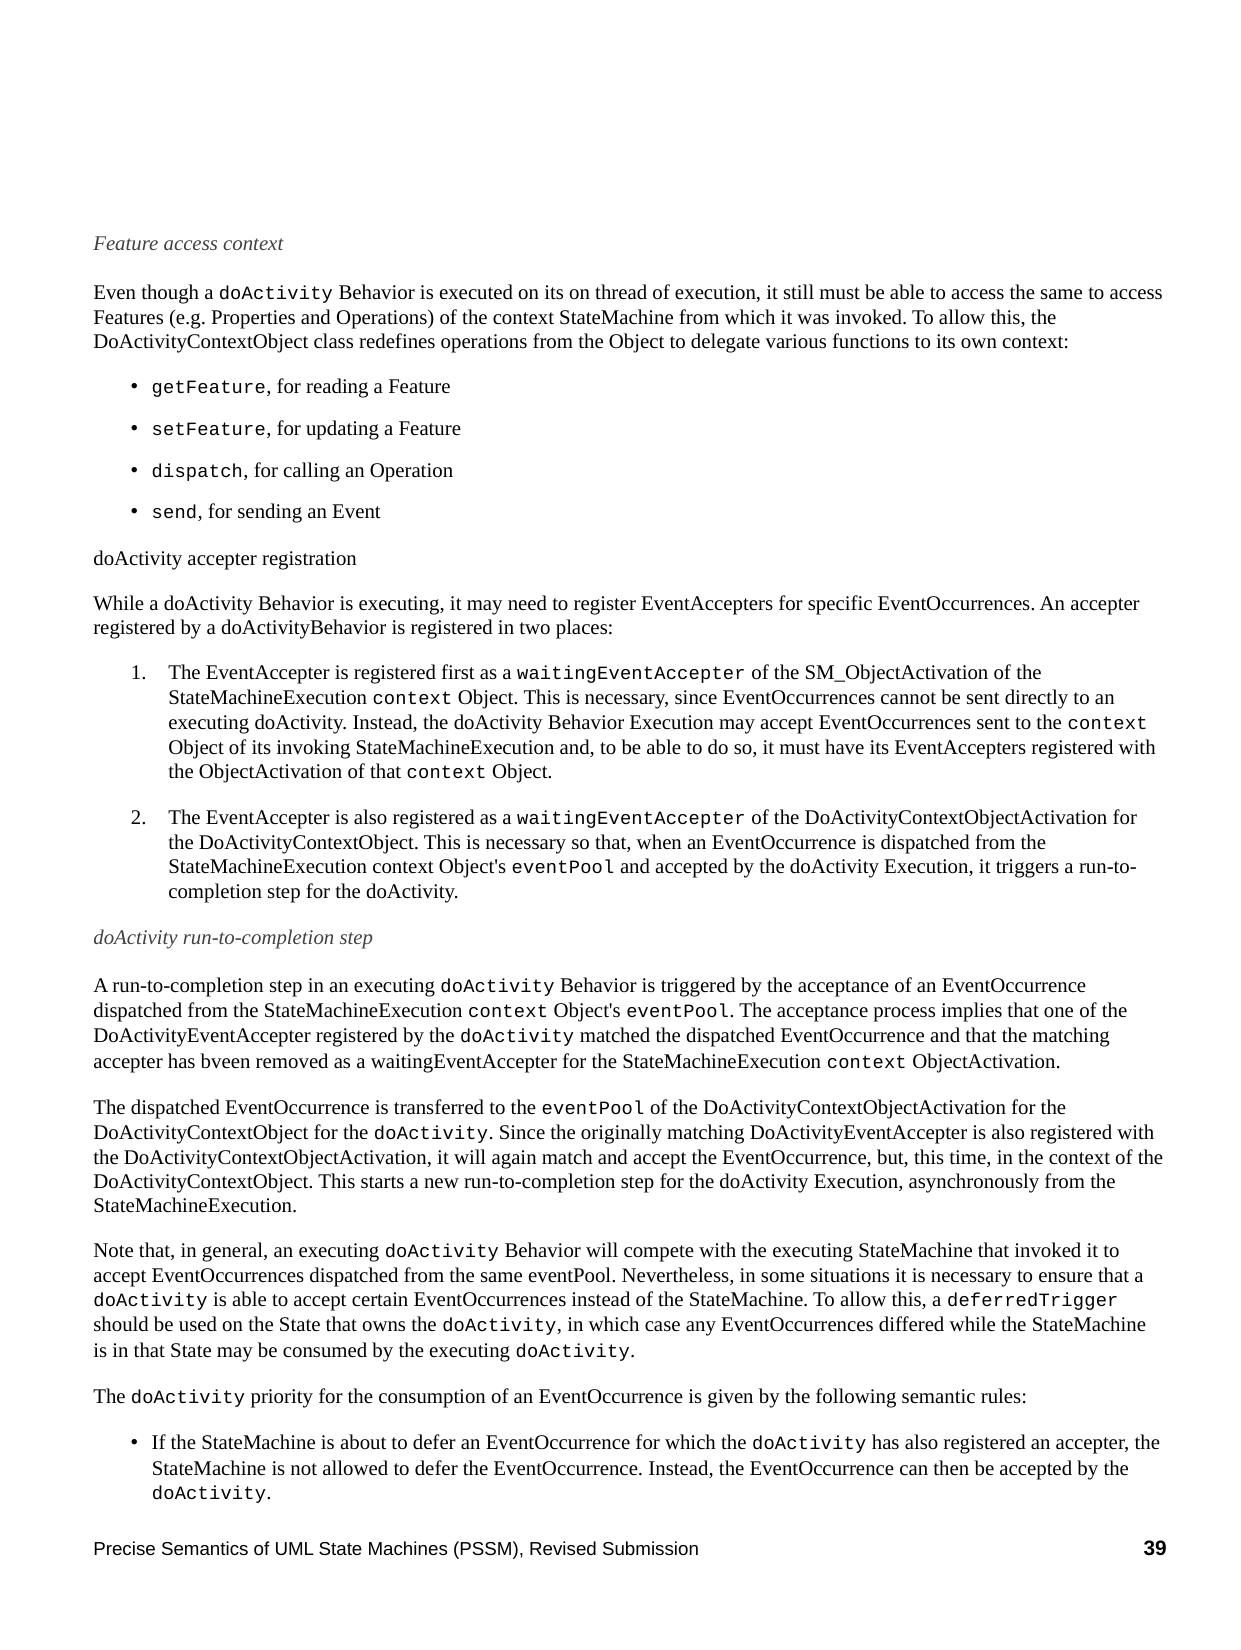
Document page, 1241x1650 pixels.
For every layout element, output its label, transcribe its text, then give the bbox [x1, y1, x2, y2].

list The EventAccepter is registered first as a waitingEventAccepter of the SM_ObjectActivation of the StateMachineExecution context Object. This is necessary, since EventOccurrences cannot be sent directly to an executing doActivity. Instead, the doActivity Behavior Execution may accept EventOccurrences sent to the context Object of its invoking StateMachineExecution and, to be able to do so, it must have its EventAccepters registered with the ObjectActivation of that context Object. [131, 660, 1164, 784]
text A run-to-completion step in an executing doActivity Behavior is triggered by the acceptance of an EventOccurrence dispatched from the StateMachineExecution context Object's eventPool. The acceptance process implies that one of the DoActivityEventAccepter registered by the doActivity matched the dispatched EventOccurrence and that the matching accepter has bveen removed as a waitingEventAccepter for the StateMachineExecution context ObjectActivation. [93, 973, 1164, 1074]
list If the StateMachine is about to defer an EventOccurrence for which the doActivity has also registered an accepter, the StateMachine is not allowed to defer the EventOccurrence. Instead, the EventOccurrence can then be accepted by the doActivity. [131, 1430, 1164, 1505]
subtitle Feature access context [93, 231, 1164, 255]
subtitle doActivity run-to-completion step [93, 924, 1164, 949]
text Note that, in general, an executing doActivity Behavior will compete with the executing StateMachine that invoked it to accept EventOccurrences dispatched from the same eventPool. Nevertheless, in some situations it is necessary to ensure that a doActivity is able to accept certain EventOccurrences instead of the StateMachine. To allow this, a deferredTrigger should be used on the State that owns the doActivity, in which case any EventOccurrences differed while the StateMachine is in that State may be consumed by the executing doActivity. [93, 1238, 1164, 1363]
list setFeature, for updating a Feature [131, 416, 1164, 441]
text Even though a doActivity Behavior is executed on its on thread of execution, it still must be able to access the same to access Features (e.g. Properties and Operations) of the context StateMachine from which it was invoked. To allow this, the DoActivityContextObject class redefines operations from the Object to delegate various functions to its own context: [93, 280, 1164, 353]
text The dispatched EventOccurrence is transferred to the eventPool of the DoActivityContextObjectActivation for the DoActivityContextObject for the doActivity. Since the originally matching DoActivityEventAccepter is also registered with the DoActivityContextObjectActivation, it will again match and accept the EventOccurrence, but, this time, in the context of the DoActivityContextObject. This starts a new run-to-completion step for the doActivity Execution, asynchronously from the StateMachineExecution. [93, 1095, 1164, 1217]
list getFeature, for reading a Feature [131, 374, 1164, 399]
text While a doActivity Behavior is executing, it may need to register EventAccepters for specific EventOccurrences. An accepter registered by a doActivityBehavior is registered in two places: [93, 591, 1164, 639]
text doActivity accepter registration [93, 545, 1164, 569]
list The EventAccepter is also registered as a waitingEventAccepter of the DoActivityContextObjectActivation for the DoActivityContextObject. This is necessary so that, when an EventOccurrence is dispatched from the StateMachineExecution context Object's eventPool and accepted by the doActivity Execution, it triggers a run-to-completion step for the doActivity. [131, 805, 1164, 903]
text The doActivity priority for the consumption of an EventOccurrence is given by the following semantic rules: [93, 1384, 1164, 1409]
list send, for sending an Event [131, 499, 1164, 524]
list dispatch, for calling an Operation [131, 457, 1164, 483]
